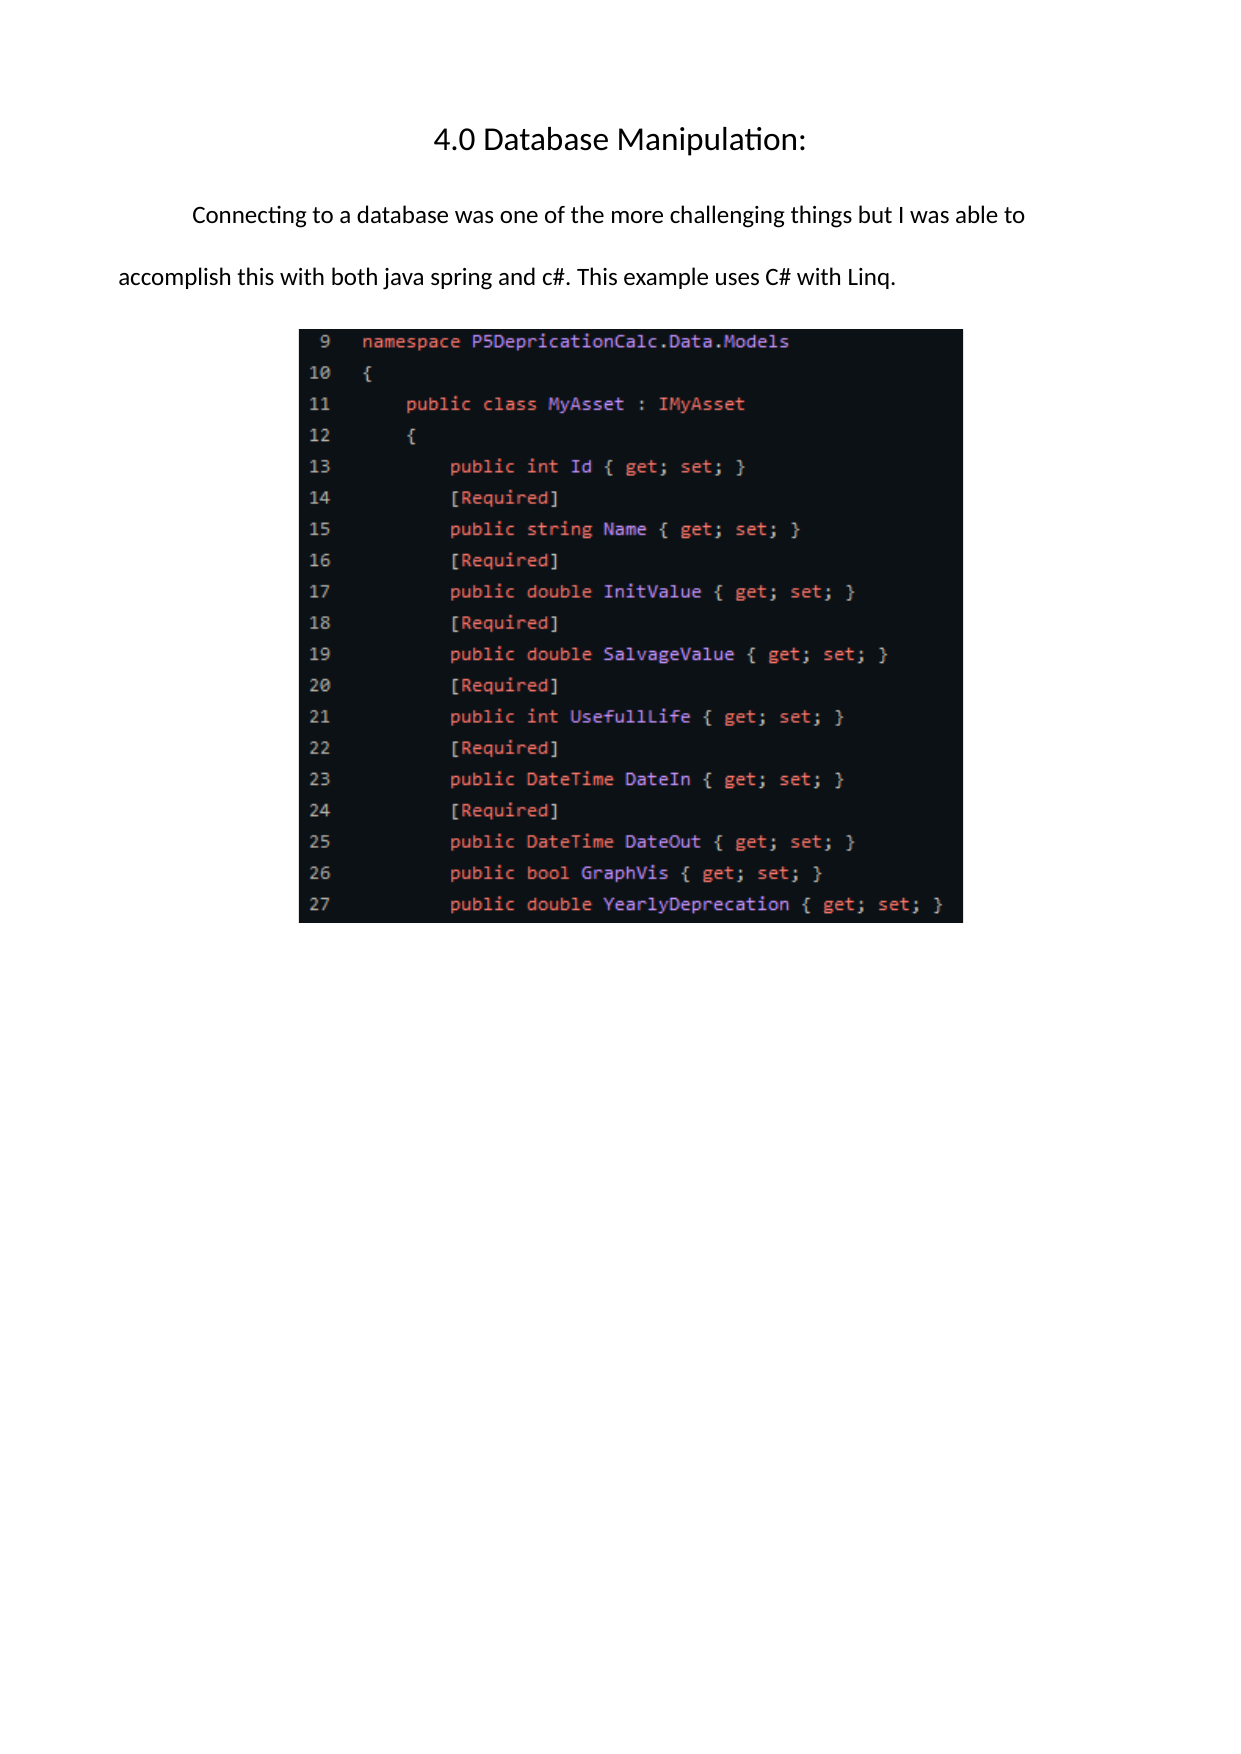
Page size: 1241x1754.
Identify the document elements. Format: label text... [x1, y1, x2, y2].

text 4.0 Database Manipulation: [118, 118, 1122, 159]
text Connecting to a database was one of the more challenging things but I was able to accomplish this with both java spring and c#. This example uses C# with Linq. [118, 199, 1122, 291]
picture [298, 329, 964, 923]
